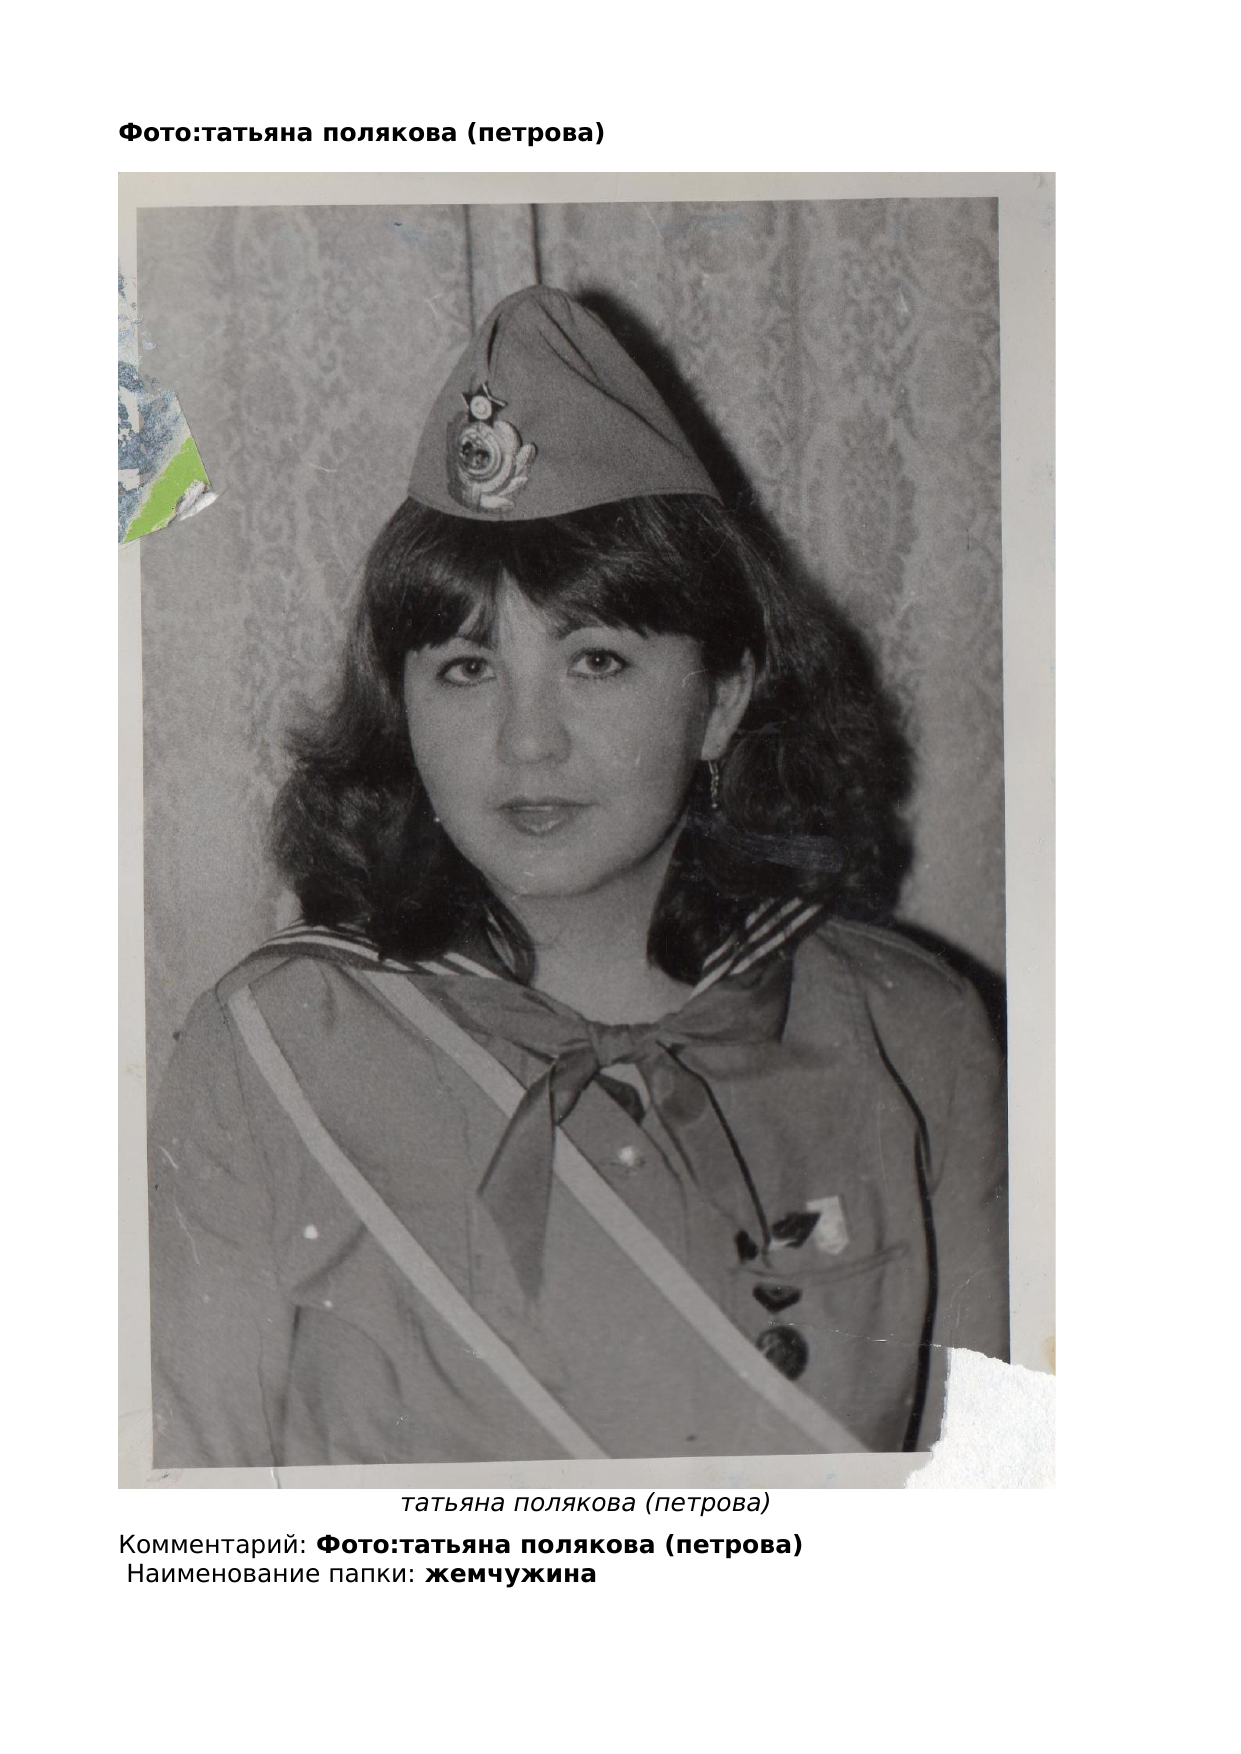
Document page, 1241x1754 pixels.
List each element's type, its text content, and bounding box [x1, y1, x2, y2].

text татьяна полякова (петрова) [118, 1489, 1056, 1517]
text Комментарий: Фото:татьяна полякова (петрова) Наименование папки: жемчужина [118, 1530, 1122, 1617]
picture [118, 172, 1056, 1489]
subtitle Фото:татьяна полякова (петрова) [118, 118, 1122, 147]
